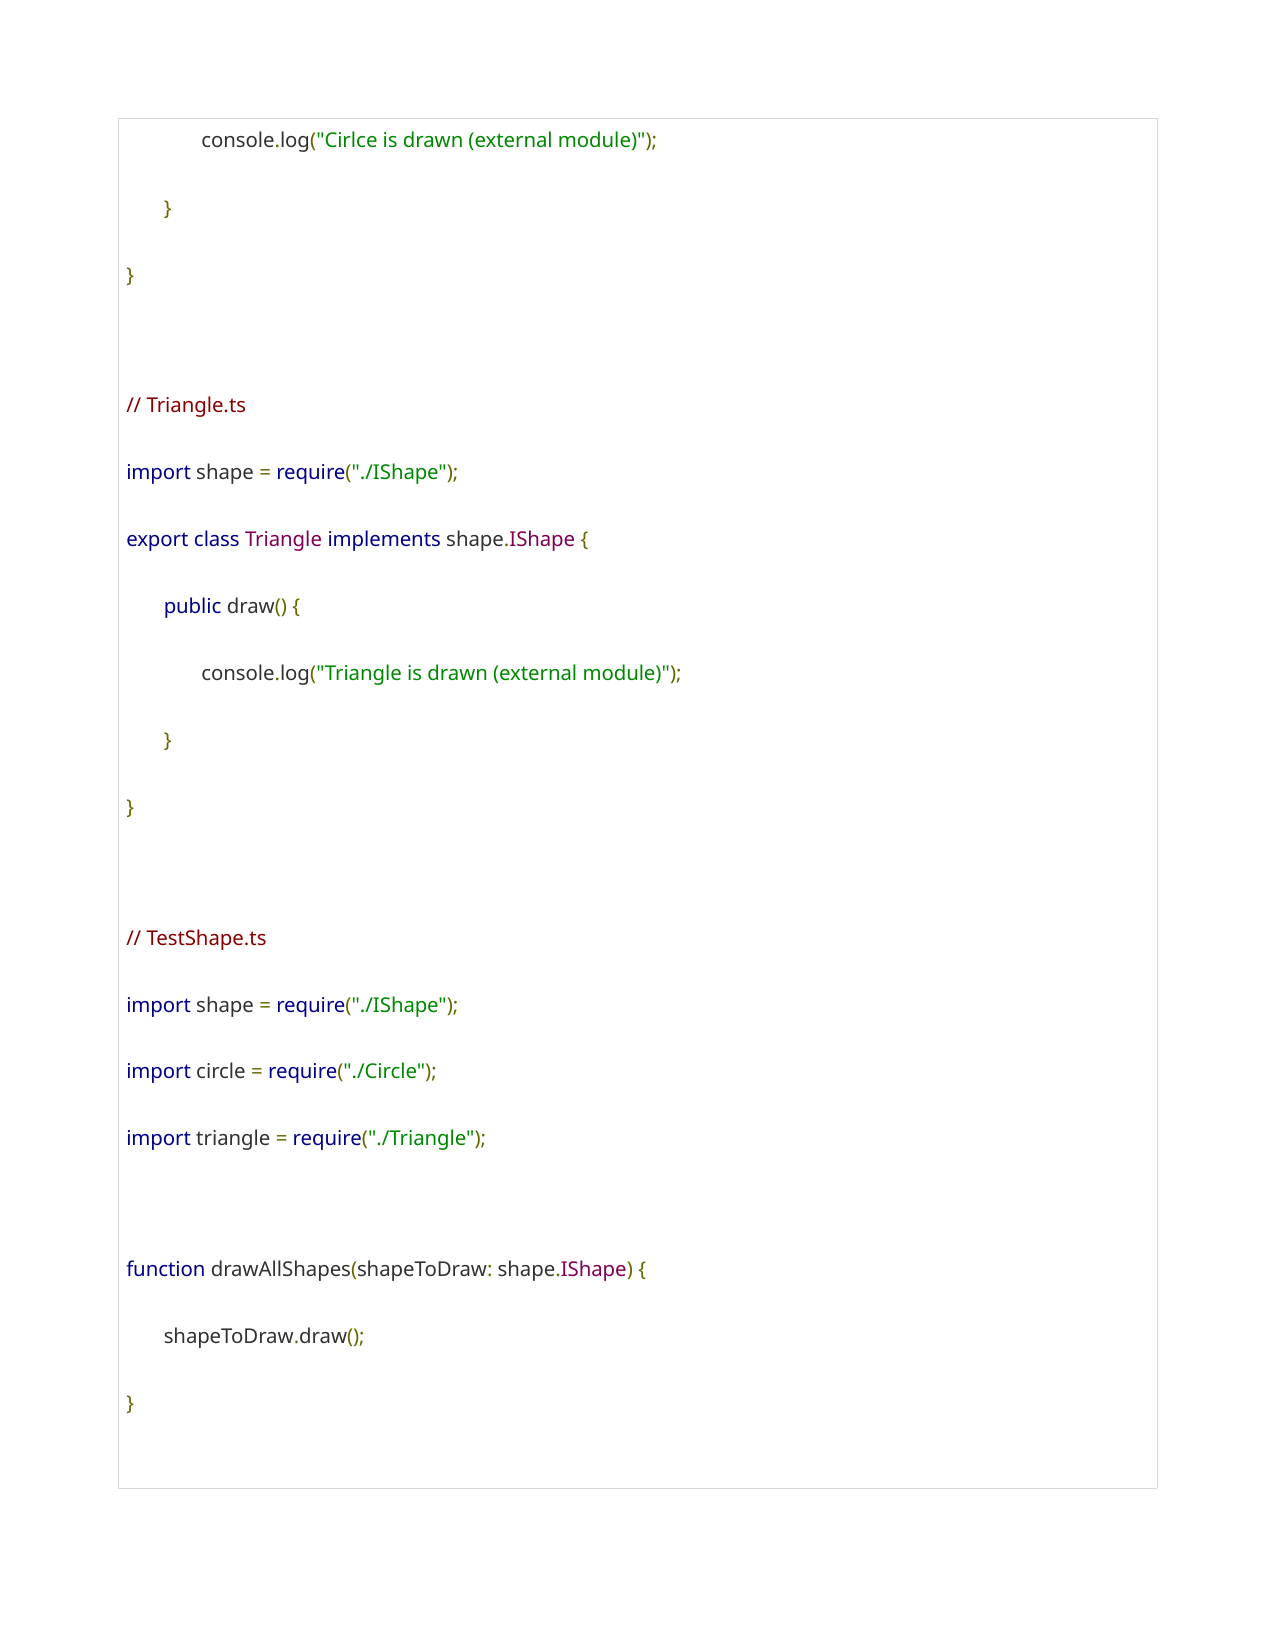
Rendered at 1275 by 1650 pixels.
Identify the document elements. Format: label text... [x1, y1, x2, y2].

text } [119, 785, 1157, 820]
text public draw() { [119, 583, 1157, 619]
text } [119, 718, 1157, 753]
text // TestShape.ts [119, 916, 1157, 951]
text shapeToDraw.draw(); [119, 1313, 1157, 1349]
text console.log("Triangle is drawn (external module)"); [119, 651, 1157, 686]
text console.log("Cirlce is drawn (external module)"); [119, 119, 1157, 154]
text import circle = require("./Circle"); [119, 1049, 1157, 1085]
text } [119, 252, 1157, 288]
text import shape = require("./IShape"); [119, 450, 1157, 486]
text function drawAllShapes(shapeToDraw: shape.IShape) { [119, 1247, 1157, 1282]
text import shape = require("./IShape"); [119, 982, 1157, 1018]
text } [119, 185, 1157, 221]
text } [119, 1381, 1157, 1416]
text export class Triangle implements shape.IShape { [119, 517, 1157, 552]
text // Triangle.ts [119, 383, 1157, 419]
text import triangle = require("./Triangle"); [119, 1116, 1157, 1151]
